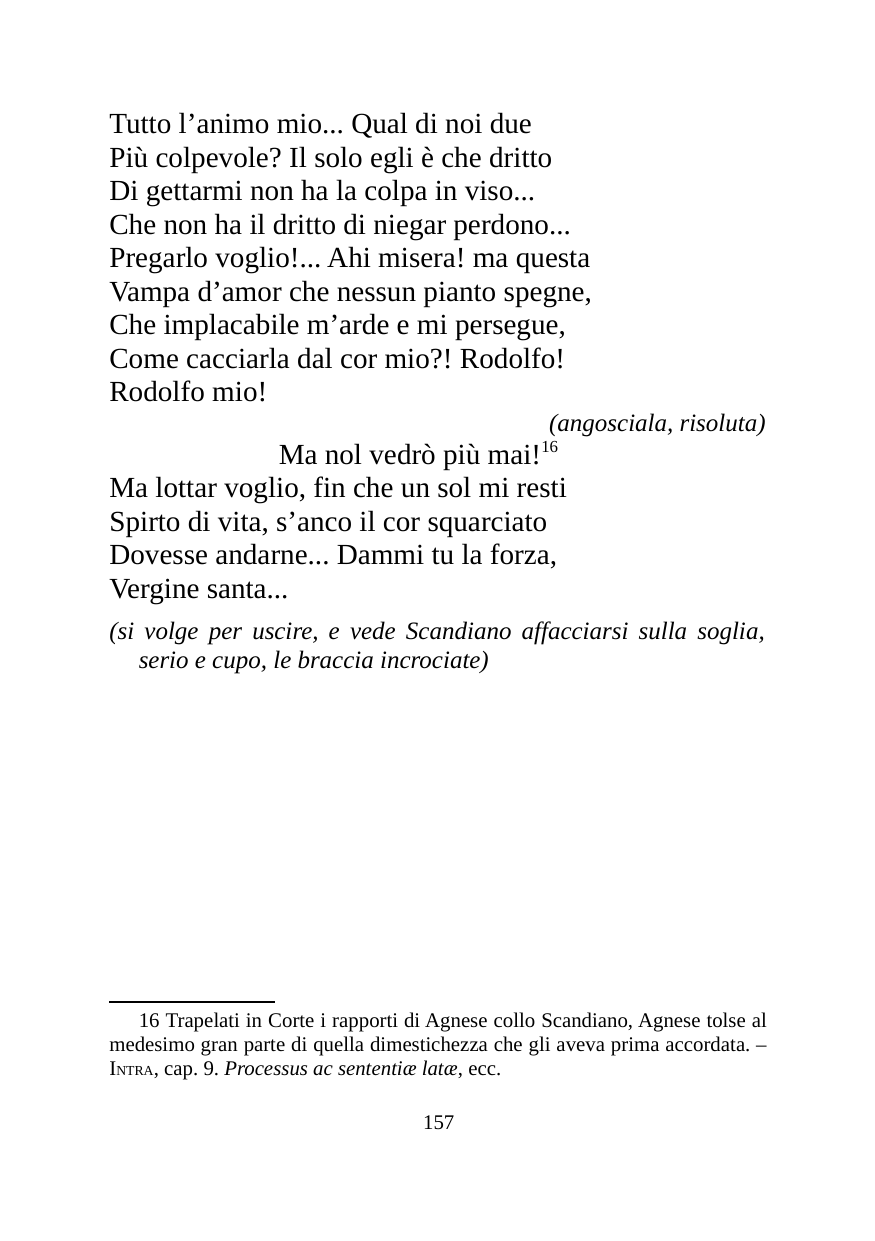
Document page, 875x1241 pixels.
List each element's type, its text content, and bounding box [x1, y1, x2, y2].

text Come cacciarla dal cor mio?! Rodolfo! [109, 341, 768, 374]
text Rodolfo mio! [109, 374, 768, 408]
text Che non ha il dritto di niegar perdono... [109, 207, 768, 240]
text Spirto di vita, s’anco il cor squarciato [109, 504, 768, 537]
text (angosciala, risoluta) [404, 408, 768, 437]
text Vergine santa... [109, 571, 768, 604]
text Più colpevole? Il solo egli è che dritto [109, 140, 768, 173]
text Che implacabile m’arde e mi persegue, [109, 307, 768, 341]
text (si volge per uscire, e vede Scandiano affacciarsi sulla soglia, serio e cupo, le braccia incrociate) [109, 616, 768, 674]
text Trapelati in Corte i rapporti di Agnese collo Scandiano, Agnese tolse al medesimo gran parte di quella dimestichezza che gli aveva prima accordata. – Intra, cap. 9. Processus ac sententiæ latæ, ecc. [109, 1008, 768, 1080]
text Ma lottar voglio, fin che un sol mi resti [109, 470, 768, 504]
text Pregarlo voglio!... Ahi misera! ma questa [109, 240, 768, 274]
text Dovesse andarne... Dammi tu la forza, [109, 537, 768, 571]
text Ma nol vedrò più mai! [278, 437, 768, 470]
text Vampa d’amor che nessun pianto spegne, [109, 274, 768, 307]
text Tutto l’animo mio... Qual di noi due [109, 106, 768, 140]
text Di gettarmi non ha la colpa in viso... [109, 173, 768, 207]
